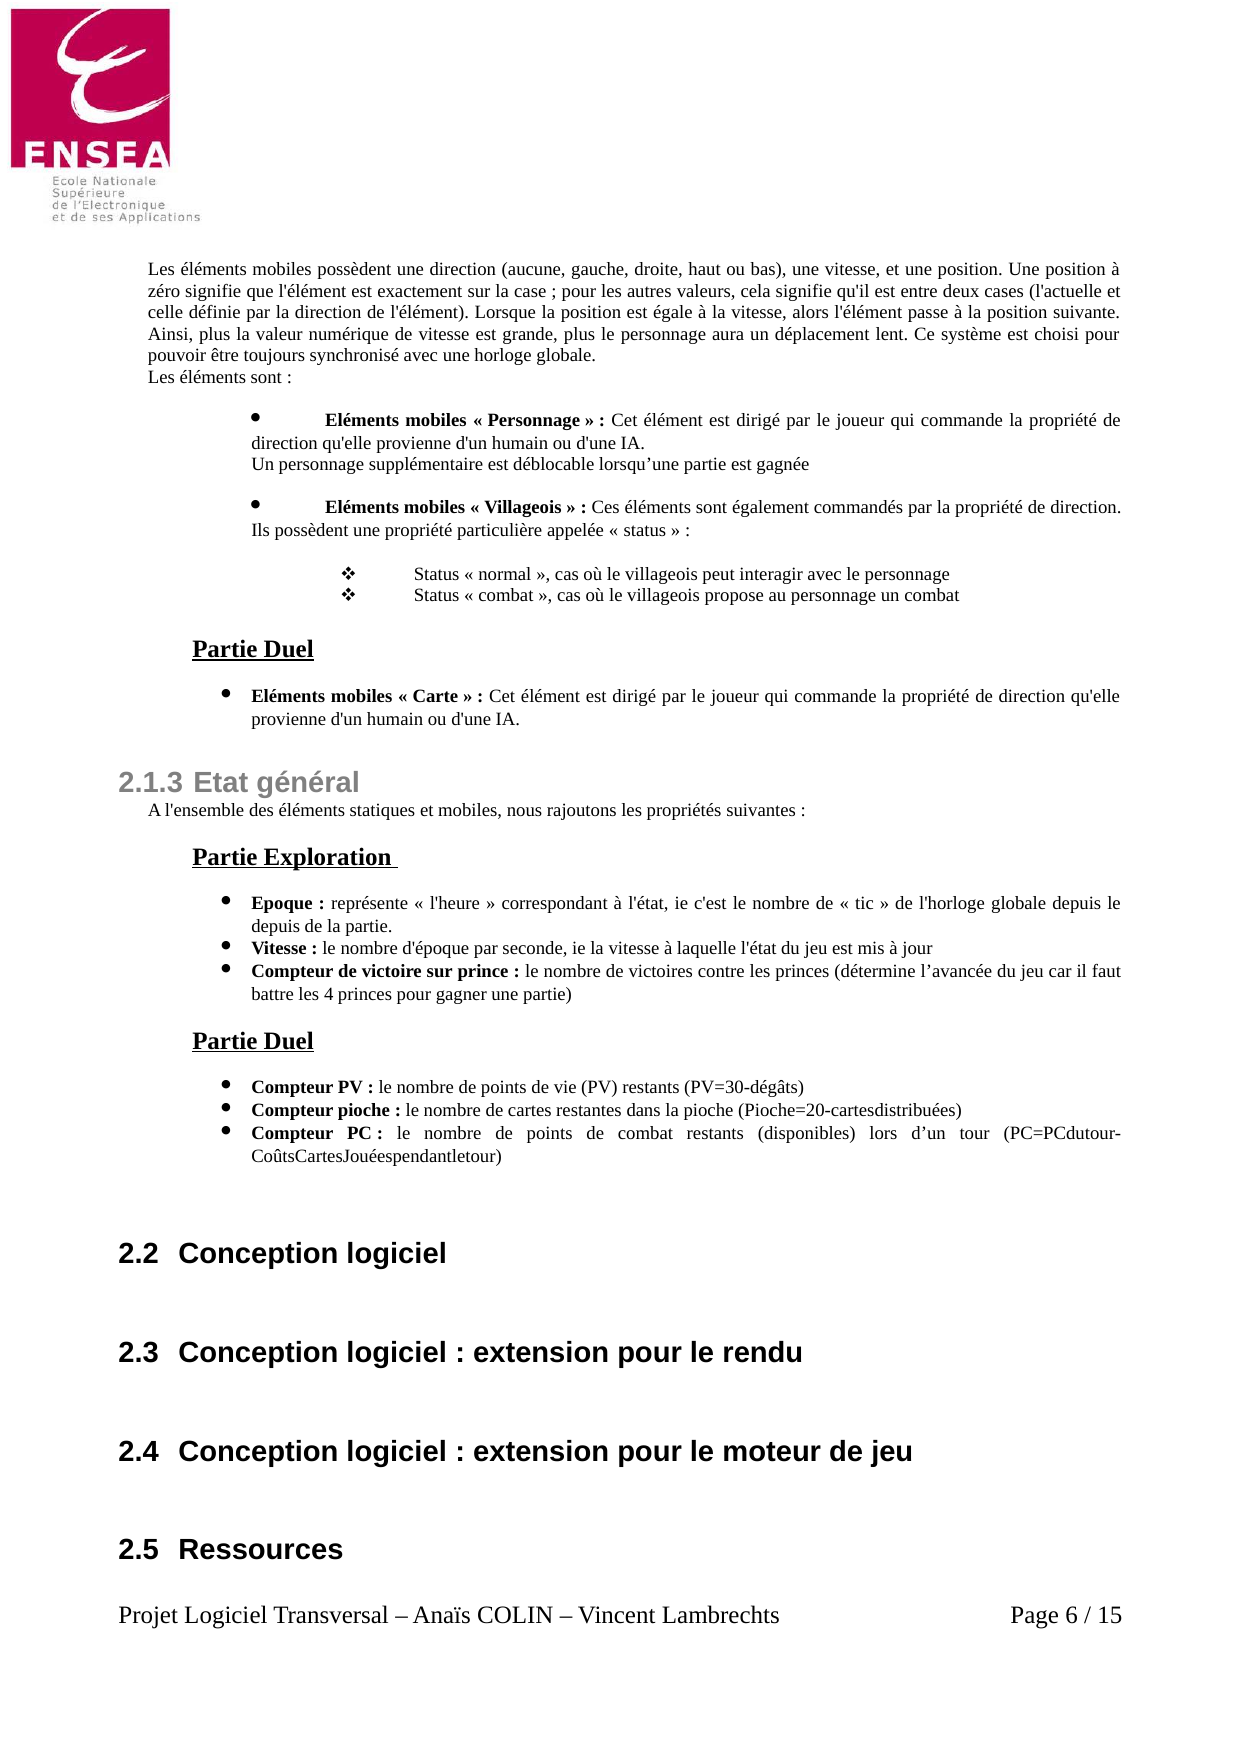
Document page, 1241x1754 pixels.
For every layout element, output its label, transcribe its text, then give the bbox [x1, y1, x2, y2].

text Partie Exploration [118, 842, 1122, 871]
list Compteur PV : le nombre de points de vie (PV) restants (PV=30-dégâts) [222, 1076, 1122, 1099]
list Eléments mobiles « Personnage » : Cet élément est dirigé par le joueur qui commande la propriété de direction qu'elle provienne d'un humain ou d'une IA. [251, 409, 1122, 453]
text Les éléments mobiles possèdent une direction (aucune, gauche, droite, haut ou bas), une vitesse, et une position. Une position à zéro signifie que l'élément est exactement sur la case ; pour les autres valeurs, cela signifie qu'il est entre deux cases (l'actuelle et celle définie par la direction de l'élément). Lorsque la position est égale à la vitesse, alors l'élément passe à la position suivante. Ainsi, plus la valeur numérique de vitesse est grande, plus le personnage aura un déplacement lent. Ce système est choisi pour pouvoir être toujours synchronisé avec une horloge globale. [148, 258, 1122, 366]
text A l'ensemble des éléments statiques et mobiles, nous rajoutons les propriétés suivantes : [148, 799, 1122, 820]
list Vitesse : le nombre d'époque par seconde, ie la vitesse à laquelle l'état du jeu est mis à jour [222, 937, 1122, 960]
subtitle Conception logiciel [118, 1236, 1122, 1270]
text Les éléments sont : [148, 366, 1122, 387]
list Status « normal », cas où le villageois peut interagir avec le personnage [340, 562, 1122, 584]
text Un personnage supplémentaire est déblocable lorsqu’une partie est gagnée [251, 453, 1122, 475]
text Partie Duel [118, 634, 1122, 663]
subtitle Conception logiciel : extension pour le moteur de jeu [118, 1433, 1122, 1467]
subtitle Etat général [118, 765, 1122, 799]
list Epoque : représente « l'heure » correspondant à l'état, ie c'est le nombre de « tic » de l'horloge globale depuis le depuis de la partie. [222, 892, 1122, 937]
list Compteur pioche : le nombre de cartes restantes dans la pioche (Pioche=20-cartesdistribuées) [222, 1099, 1122, 1122]
list Compteur de victoire sur prince : le nombre de victoires contre les princes (détermine l’avancée du jeu car il faut battre les 4 princes pour gagner une partie) [222, 960, 1122, 1004]
list Eléments mobiles « Villageois » : Ces éléments sont également commandés par la propriété de direction. Ils possèdent une propriété particulière appelée « status » : [251, 496, 1122, 541]
text Partie Duel [118, 1026, 1122, 1054]
subtitle Conception logiciel : extension pour le rendu [118, 1335, 1122, 1368]
list Compteur PC : le nombre de points de combat restants (disponibles) lors d’un tour (PC=PCdutour-CoûtsCartesJouéespendantletour) [222, 1122, 1122, 1166]
subtitle Ressources [118, 1532, 1122, 1566]
list Status « combat », cas où le villageois propose au personnage un combat [340, 584, 1122, 606]
list Eléments mobiles « Carte » : Cet élément est dirigé par le joueur qui commande la propriété de direction qu'elle provienne d'un humain ou d'une IA. [222, 685, 1122, 729]
